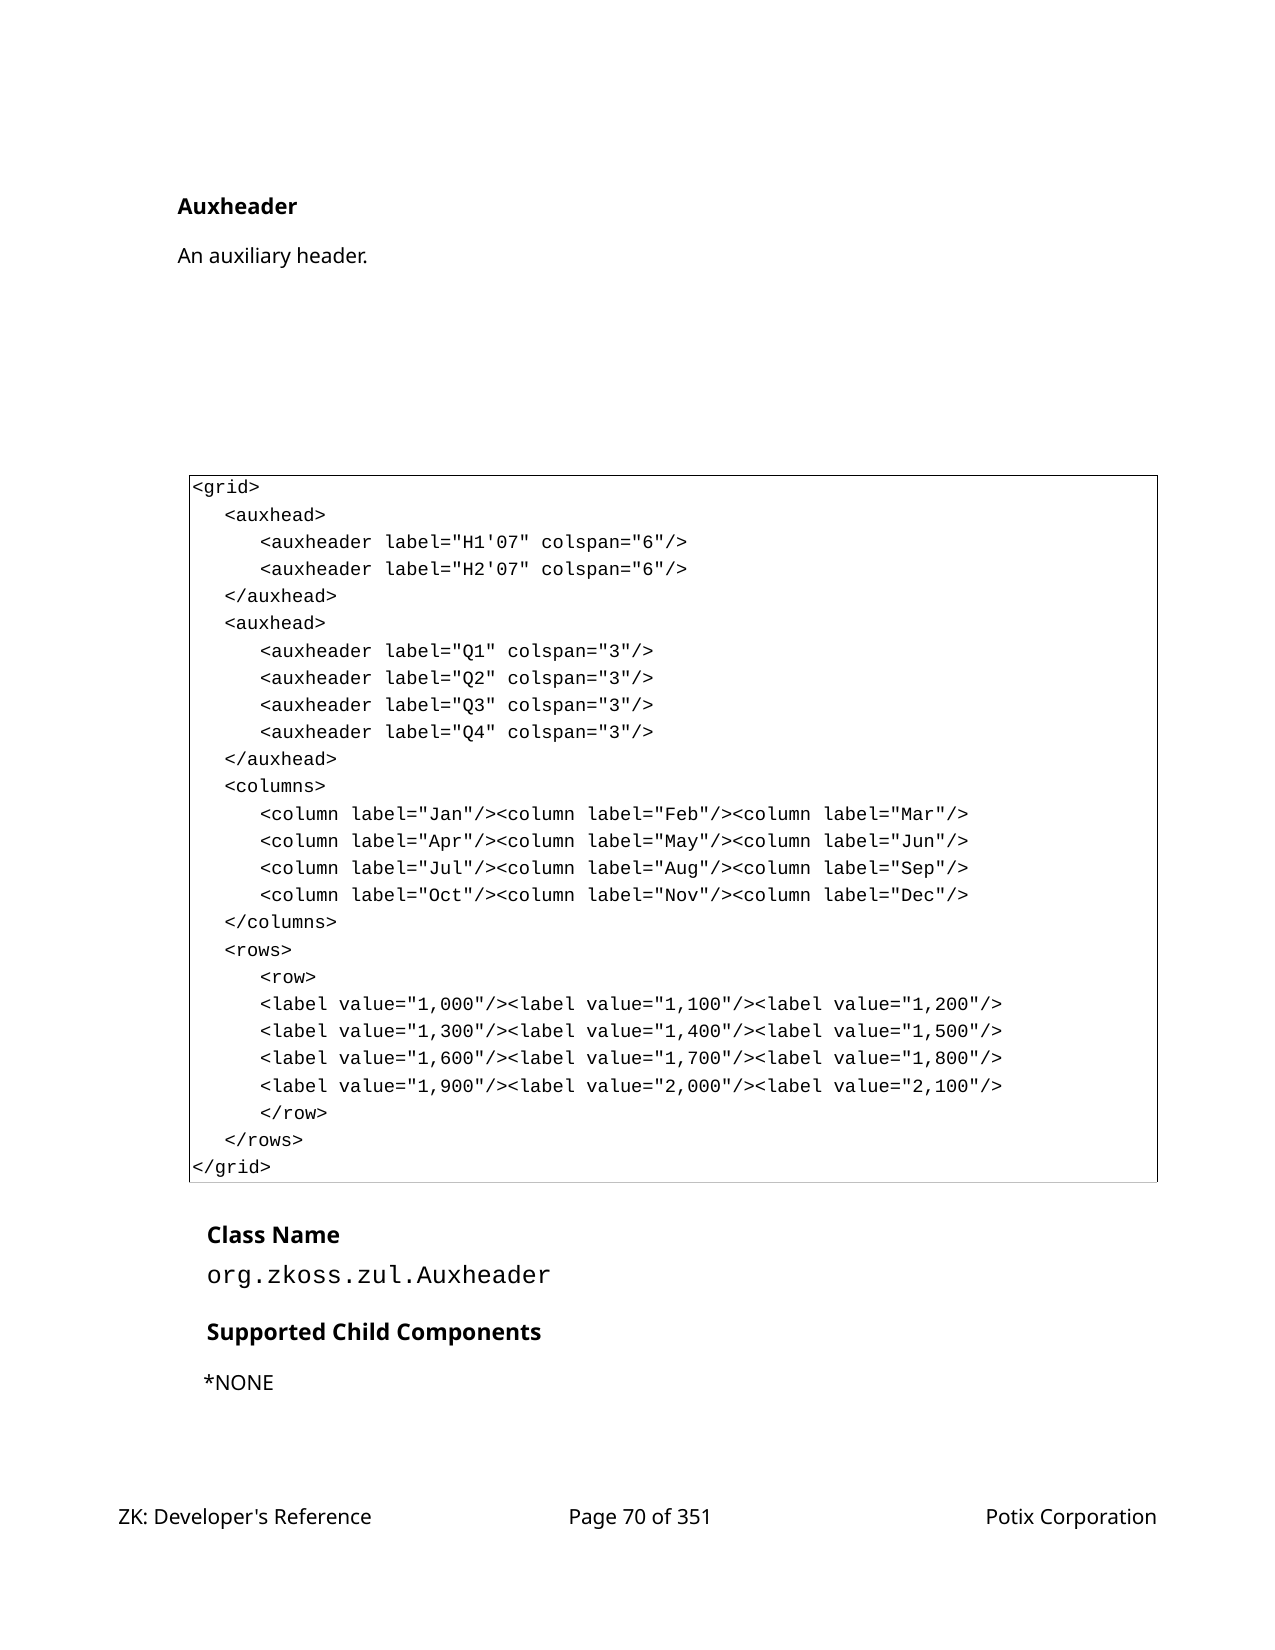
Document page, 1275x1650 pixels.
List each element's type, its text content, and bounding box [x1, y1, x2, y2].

text <column label="Apr"/><column label="May"/><column label="Jun"/> [190, 829, 1157, 853]
text <auxheader label="Q1" colspan="3"/> [190, 638, 1157, 663]
text </rows> [190, 1128, 1157, 1152]
text </row> [190, 1101, 1157, 1125]
text <column label="Jul"/><column label="Aug"/><column label="Sep"/> [190, 856, 1157, 880]
subtitle Class Name [207, 1219, 1157, 1250]
text <auxhead> [190, 502, 1157, 527]
text <label value="1,900"/><label value="2,000"/><label value="2,100"/> [190, 1073, 1157, 1098]
text <column label="Jan"/><column label="Feb"/><column label="Mar"/> [190, 802, 1157, 826]
text <auxheader label="H2'07" colspan="6"/> [190, 557, 1157, 581]
text </columns> [190, 910, 1157, 934]
text <row> [190, 965, 1157, 989]
text <auxheader label="Q3" colspan="3"/> [190, 693, 1157, 717]
text <auxheader label="H1'07" colspan="6"/> [190, 530, 1157, 554]
text <auxheader label="Q2" colspan="3"/> [190, 666, 1157, 690]
text <grid> [190, 476, 1157, 499]
text </auxhead> [190, 584, 1157, 608]
text </grid> [190, 1155, 1157, 1182]
text <label value="1,000"/><label value="1,100"/><label value="1,200"/> [190, 992, 1157, 1016]
text An auxiliary header. [177, 241, 1157, 269]
subtitle Supported Child Components [207, 1316, 1157, 1347]
subtitle Auxheader [177, 191, 1157, 221]
text <auxheader label="Q4" colspan="3"/> [190, 720, 1157, 744]
text <rows> [190, 937, 1157, 962]
text </auxhead> [190, 747, 1157, 771]
text org.zkoss.zul.Auxheader [207, 1263, 1157, 1291]
text <columns> [190, 774, 1157, 799]
text <column label="Oct"/><column label="Nov"/><column label="Dec"/> [190, 883, 1157, 907]
text *NONE [118, 1368, 1157, 1396]
text <label value="1,300"/><label value="1,400"/><label value="1,500"/> [190, 1019, 1157, 1043]
text <auxhead> [190, 611, 1157, 636]
text <label value="1,600"/><label value="1,700"/><label value="1,800"/> [190, 1046, 1157, 1071]
